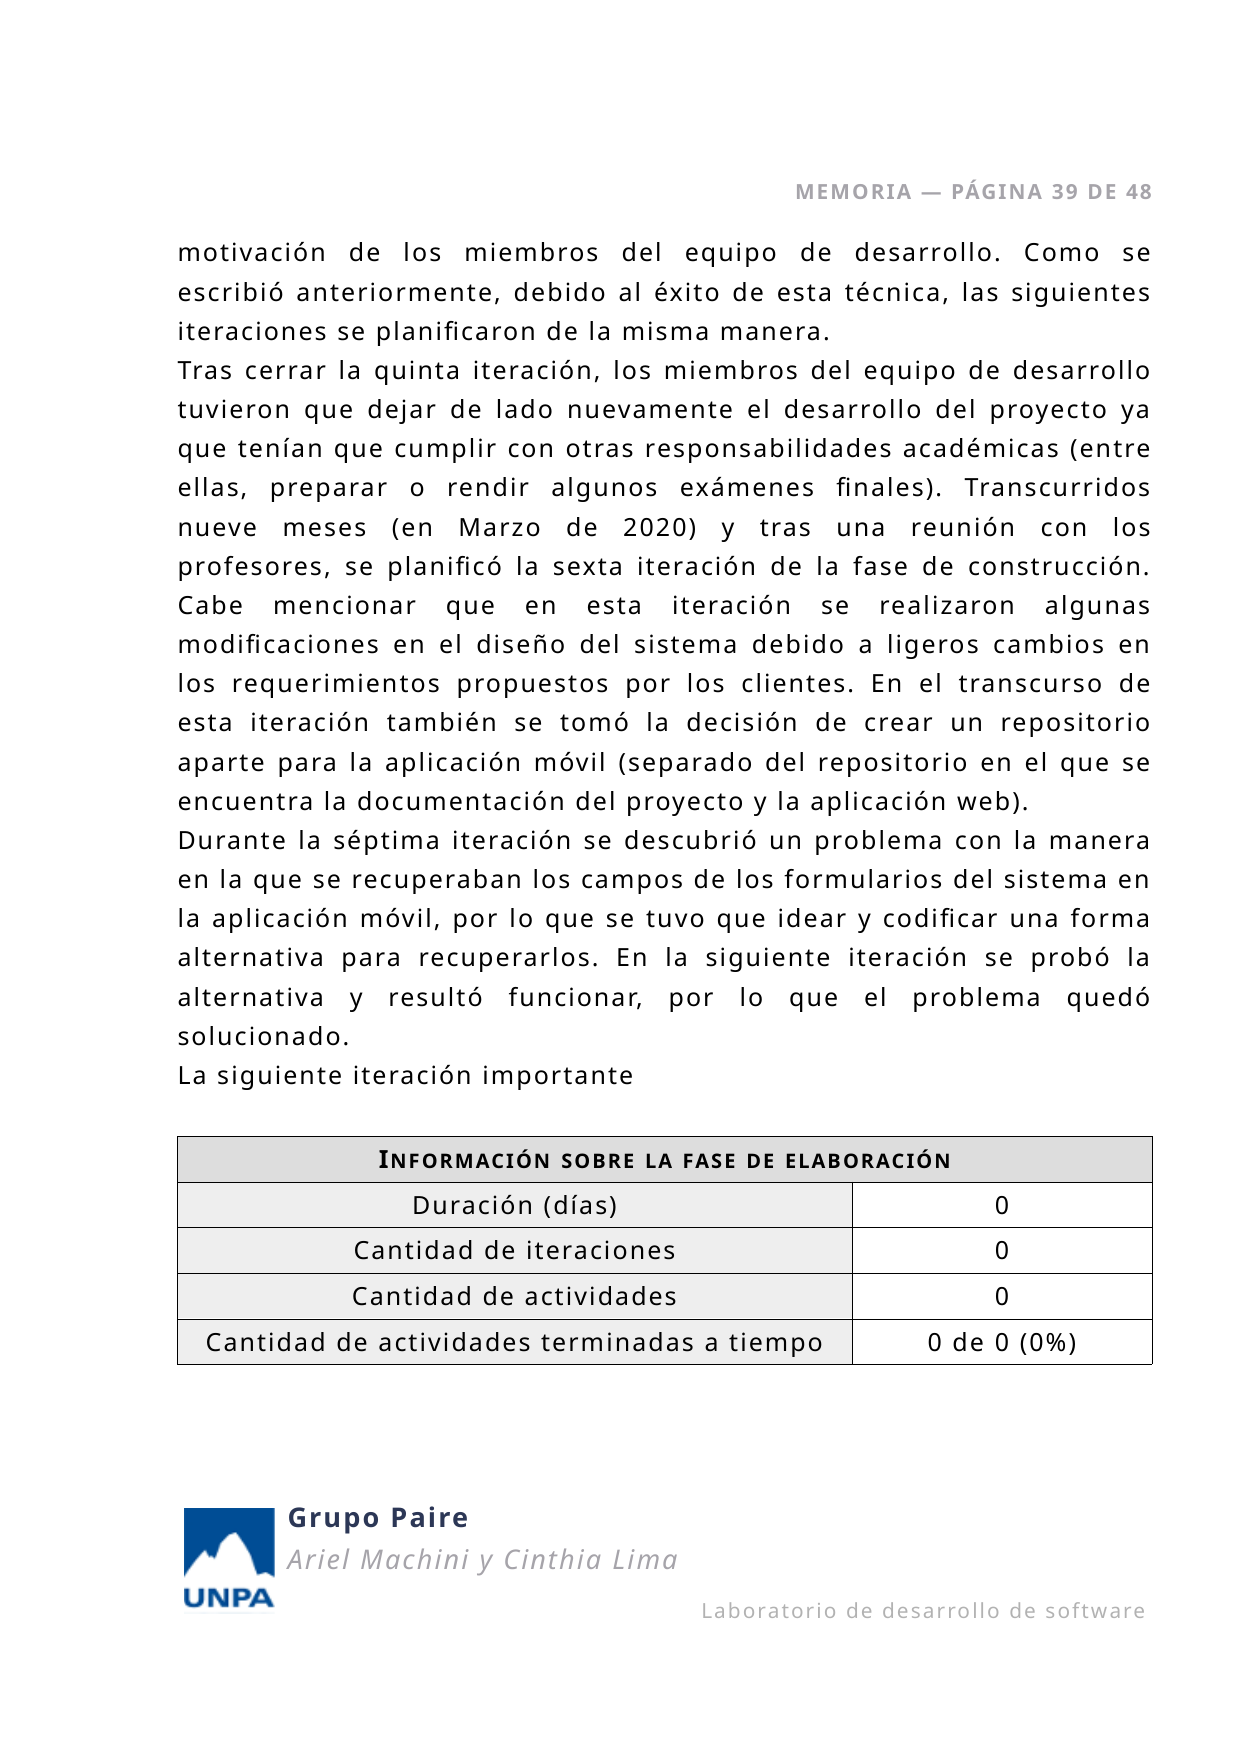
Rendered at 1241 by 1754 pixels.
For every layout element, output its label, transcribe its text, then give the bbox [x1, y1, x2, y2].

text Durante la séptima iteración se descubrió un problema con la manera en la que se recuperaban los campos de los formularios del sistema en la aplicación móvil, por lo que se tuvo que idear y codificar una forma alternativa para recuperarlos. En la siguiente iteración se probó la alternativa y resultó funcionar, por lo que el problema quedó solucionado. [177, 823, 1152, 1052]
table_cell Cantidad de actividades [178, 1274, 852, 1318]
table_cell Cantidad de iteraciones [178, 1228, 852, 1273]
text motivación de los miembros del equipo de desarrollo. Como se escribió anteriormente, debido al éxito de esta técnica, las siguientes iteraciones se planificaron de la misma manera. [177, 235, 1152, 347]
table_cell Duración (días) [178, 1183, 852, 1227]
table_cell 0 [853, 1183, 1152, 1227]
text La siguiente iteración importante [177, 1058, 1152, 1092]
table_cell 0 de 0 (0%) [853, 1320, 1152, 1364]
table_header Información sobre la fase de elaboración [178, 1137, 1152, 1182]
table_cell 0 [853, 1274, 1152, 1318]
text Tras cerrar la quinta iteración, los miembros del equipo de desarrollo tuvieron que dejar de lado nuevamente el desarrollo del proyecto ya que tenían que cumplir con otras responsabilidades académicas (entre ellas, preparar o rendir algunos exámenes finales). Transcurridos nueve meses (en Marzo de 2020) y tras una reunión con los profesores, se planificó la sexta iteración de la fase de construcción. Cabe mencionar que en esta iteración se realizaron algunas modificaciones en el diseño del sistema debido a ligeros cambios en los requerimientos propuestos por los clientes. En el transcurso de esta iteración también se tomó la decisión de crear un repositorio aparte para la aplicación móvil (separado del repositorio en el que se encuentra la documentación del proyecto y la aplicación web). [177, 353, 1152, 817]
picture [184, 1508, 275, 1614]
table_cell 0 [853, 1228, 1152, 1273]
table_cell Cantidad de actividades terminadas a tiempo [178, 1320, 852, 1364]
